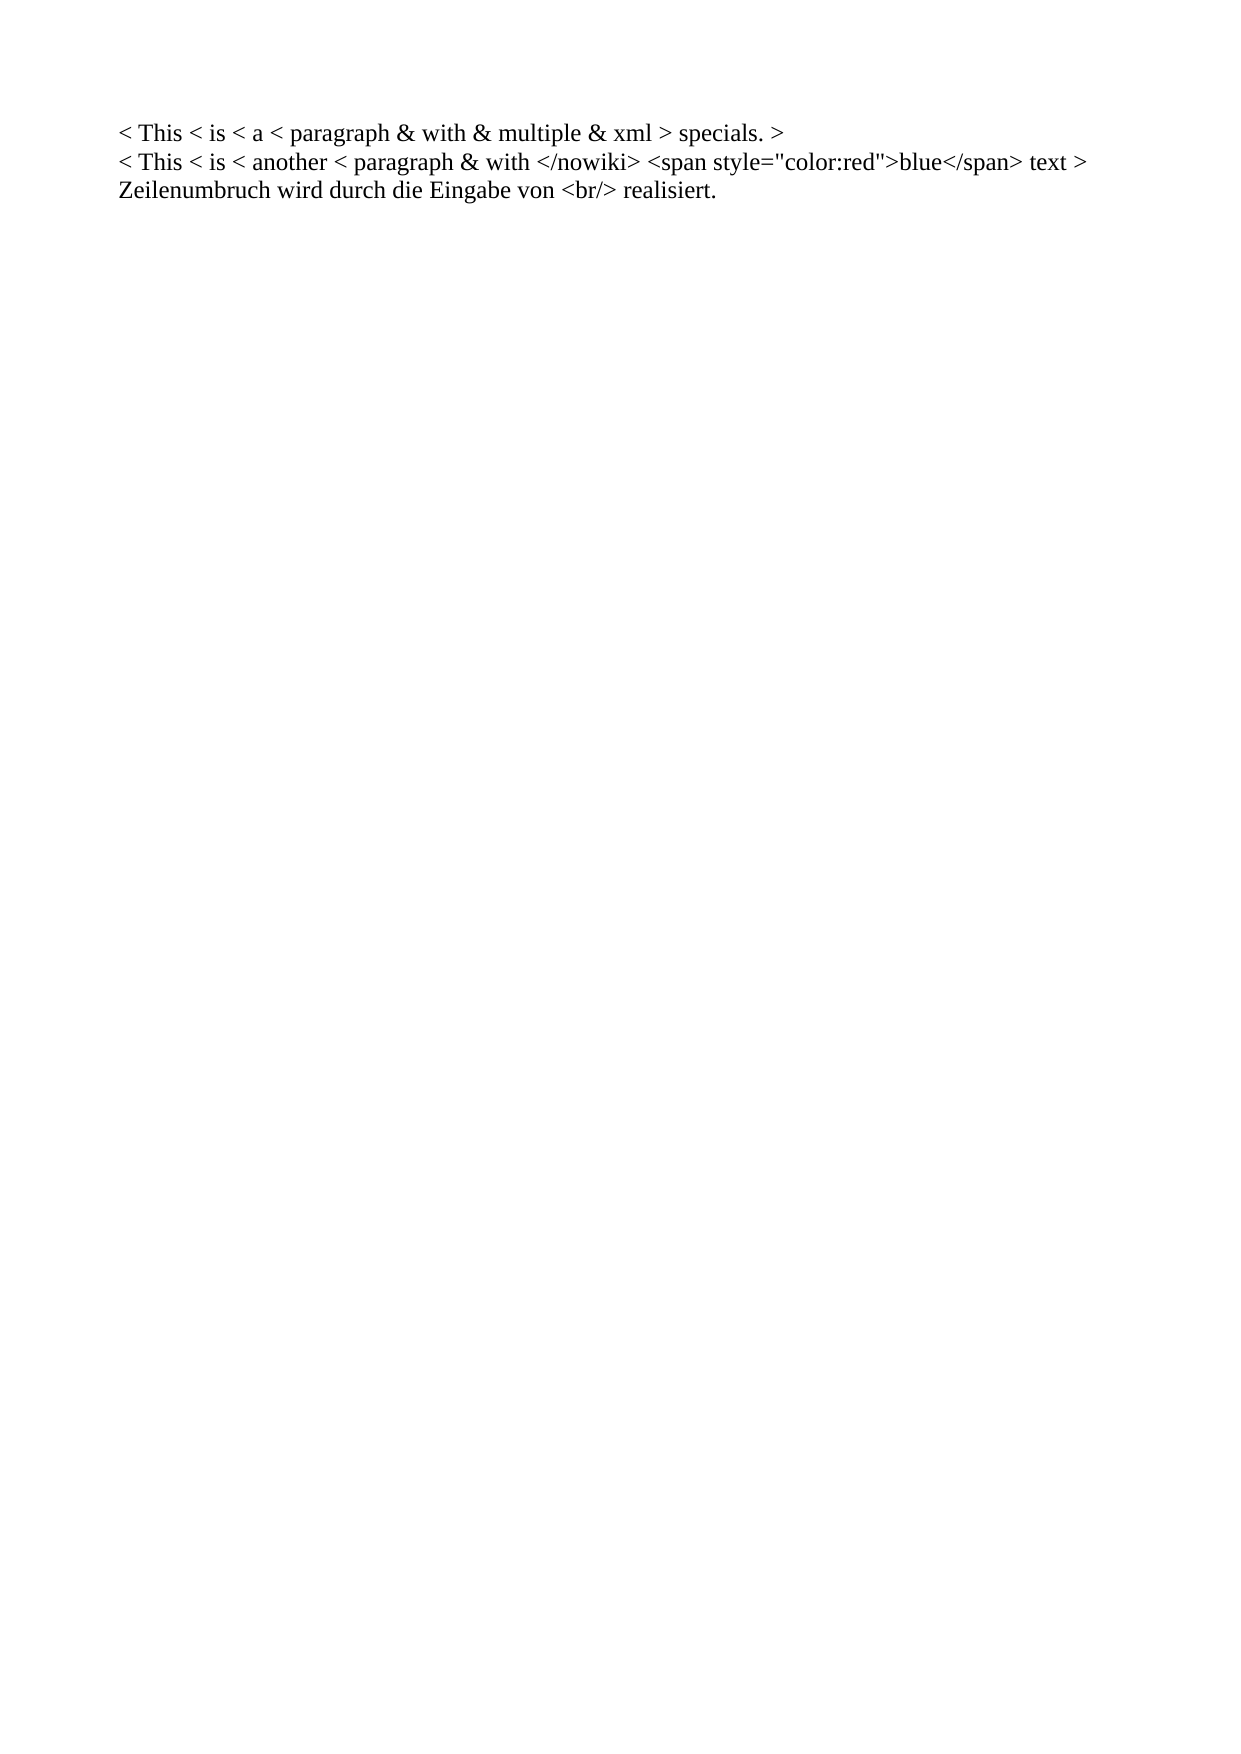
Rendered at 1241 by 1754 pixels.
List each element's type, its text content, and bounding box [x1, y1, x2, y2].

text Zeilenumbruch wird durch die Eingabe von <br/> realisiert. [118, 176, 1122, 204]
text < This < is < a < paragraph & with & multiple & xml > specials. > [118, 118, 1122, 147]
text < This < is < another < paragraph & with </nowiki> <span style="color:red">blue</span> text > [118, 147, 1122, 176]
